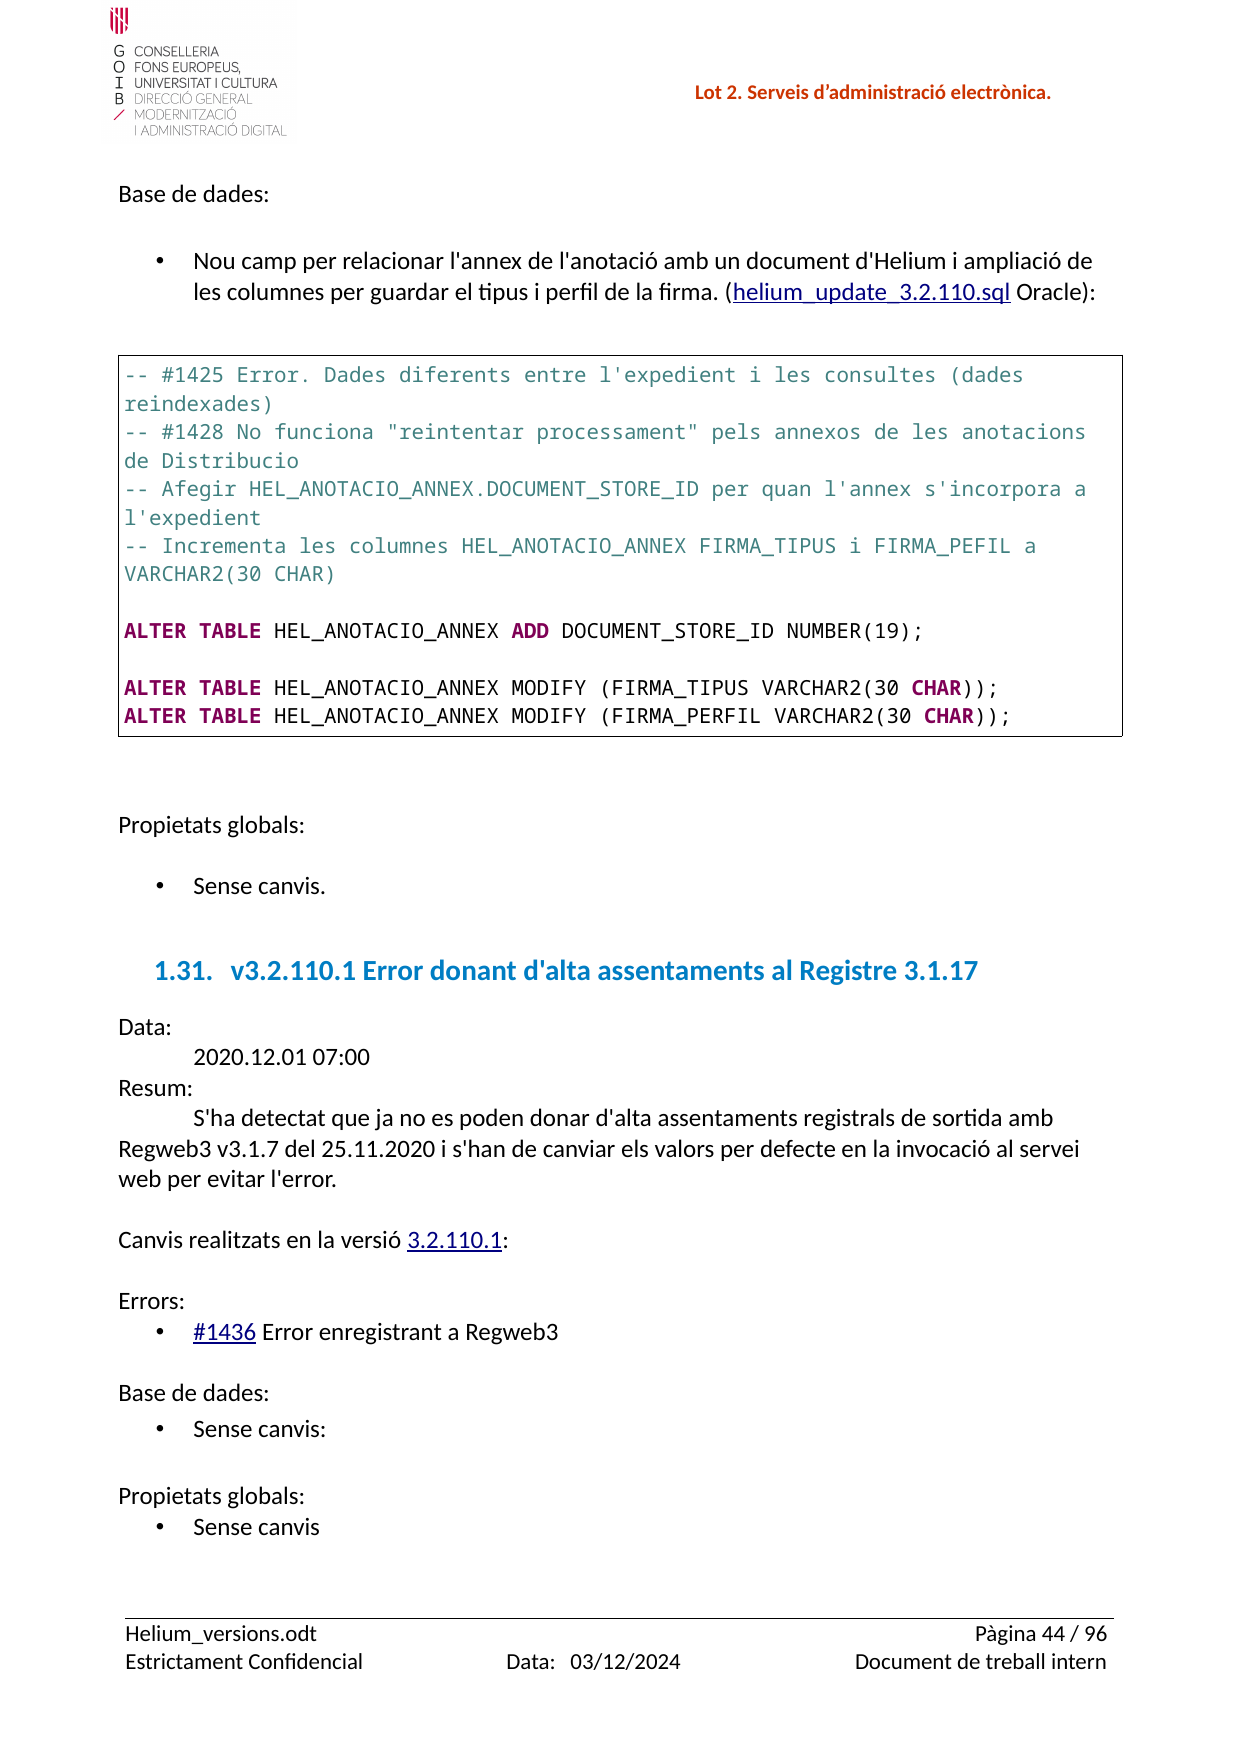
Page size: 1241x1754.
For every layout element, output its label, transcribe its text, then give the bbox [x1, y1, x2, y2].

list Sense canvis: [156, 1413, 1122, 1444]
picture [100, 0, 297, 144]
subtitle v3.2.110.1 Error donant d'alta assentaments al Registre 3.1.17 [153, 952, 1122, 987]
list #1436 Error enregistrant a Regweb3 [156, 1316, 1122, 1347]
text Propietats globals: [118, 809, 1122, 839]
text Resum: [118, 1072, 1122, 1102]
text Propietats globals: [118, 1481, 1122, 1511]
list Nou camp per relacionar l'annex de l'anotació amb un document d'Helium i ampliació de les columnes per guardar el tipus i perfil de la firma. (helium_update_3.2.110.sql Oracle): [156, 245, 1122, 306]
text Base de dades: [118, 178, 1122, 209]
text 2020.12.01 07:00 [118, 1041, 1122, 1072]
text Data: [118, 1011, 1122, 1041]
text Base de dades: [118, 1377, 1122, 1408]
text Errors: [118, 1286, 1122, 1316]
list Sense canvis. [156, 870, 1122, 900]
list Sense canvis [156, 1511, 1122, 1542]
text S'ha detectat que ja no es poden donar d'alta assentaments registrals de sortida amb Regweb3 v3.1.7 del 25.11.2020 i s'han de canviar els valors per defecte en la invocació al servei web per evitar l'error. [118, 1102, 1122, 1194]
text Canvis realitzats en la versió 3.2.110.1: [118, 1224, 1122, 1255]
table_header -- #1425 Error. Dades diferents entre l'expedient i les consultes (dades reindexades) -- #1428 No funciona "reintentar processament" pels annexos de les anotacions de Distribucio -- Afegir HEL_ANOTACIO_ANNEX.DOCUMENT_STORE_ID per quan l'annex s'incorpora a l'expedient -- Incrementa les columnes HEL_ANOTACIO_ANNEX FIRMA_TIPUS i FIRMA_PEFIL a VARCHAR2(30 CHAR) ALTER TABLE HEL_ANOTACIO_ANNEX ADD DOCUMENT_STORE_ID NUMBER(19); ALTER TABLE HEL_ANOTACIO_ANNEX MODIFY (FIRMA_TIPUS VARCHAR2(30 CHAR)); ALTER TABLE HEL_ANOTACIO_ANNEX MODIFY (FIRMA_PERFIL VARCHAR2(30 CHAR)); [119, 356, 1122, 736]
